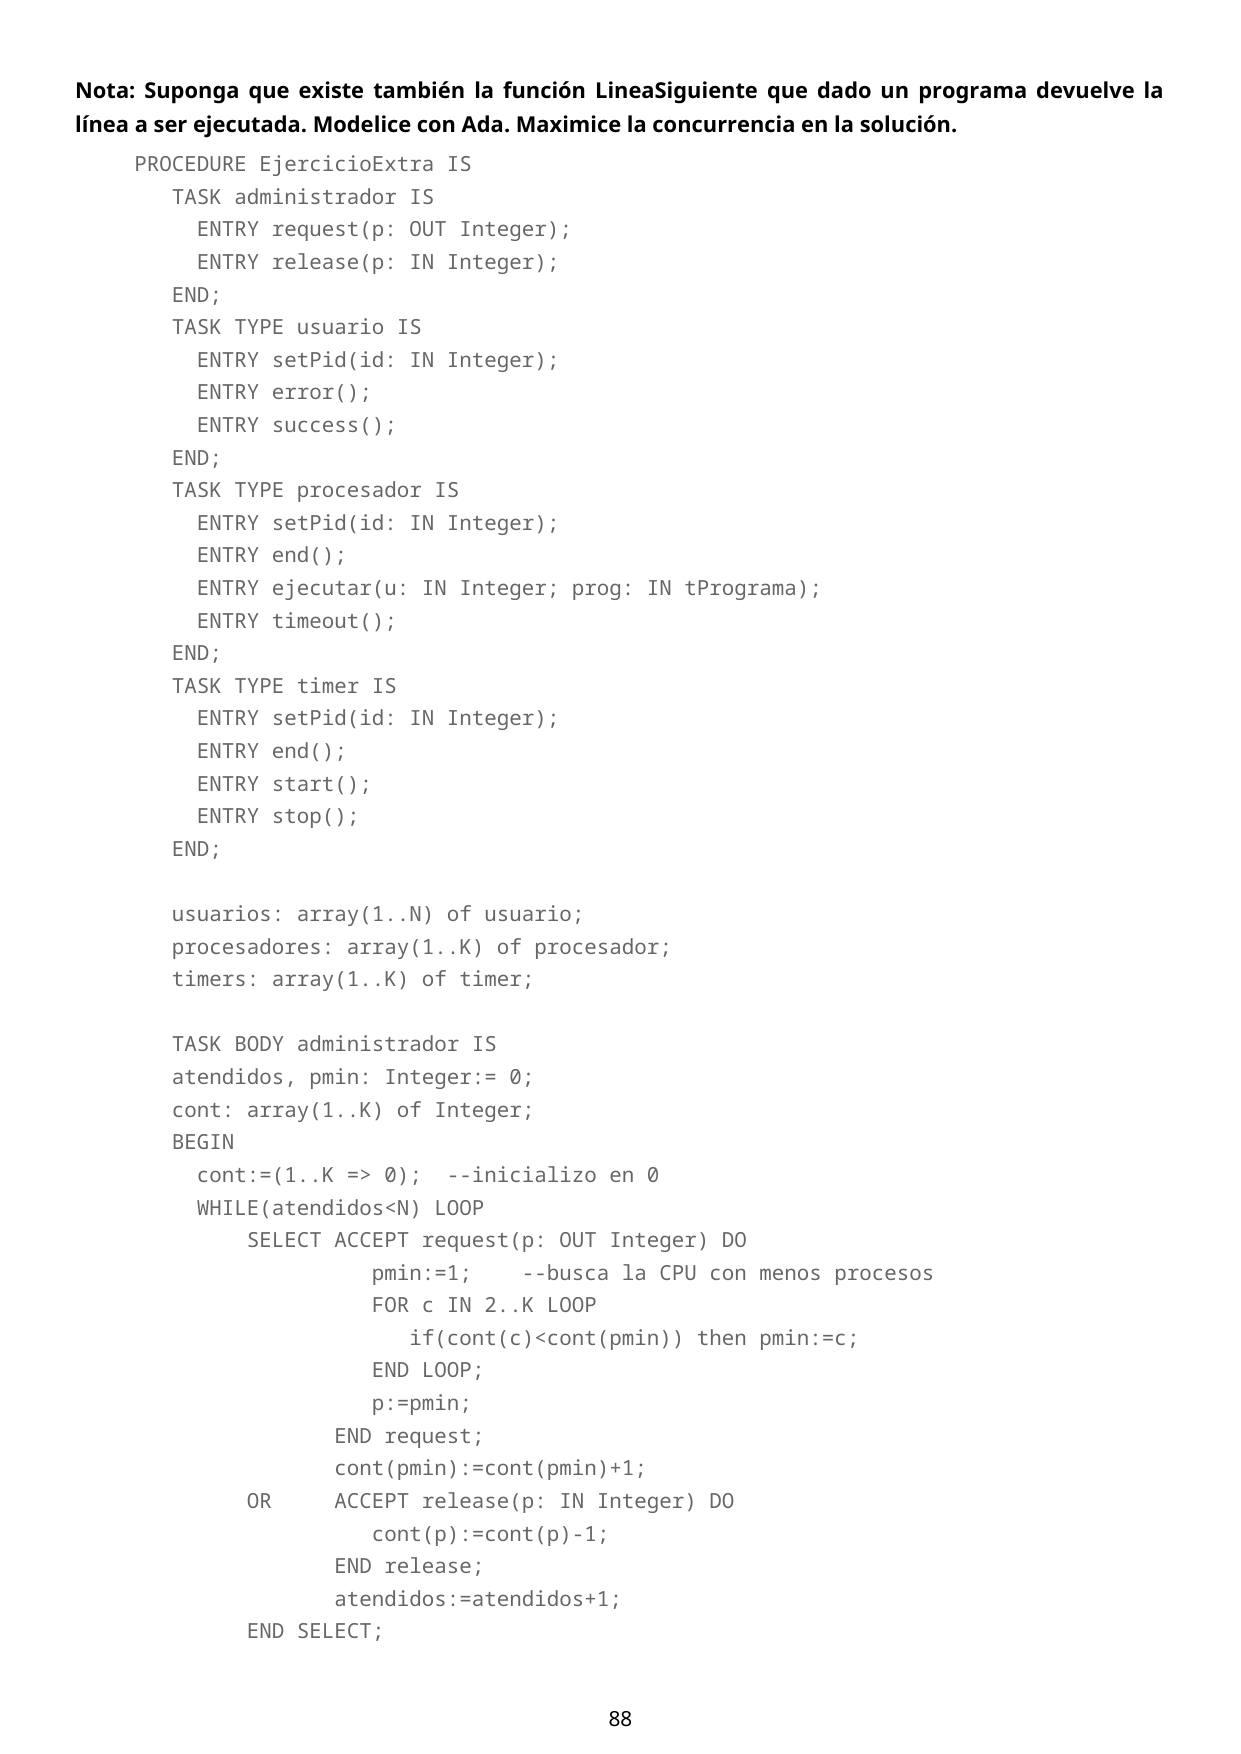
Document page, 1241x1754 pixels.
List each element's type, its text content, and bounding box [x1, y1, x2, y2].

text atendidos:=atendidos+1; [134, 1584, 1165, 1612]
text timers: array(1..K) of timer; [134, 964, 1165, 993]
text cont: array(1..K) of Integer; [134, 1095, 1165, 1123]
text TASK TYPE procesador IS [134, 475, 1165, 504]
text END; [134, 834, 1165, 862]
text ENTRY stop(); [134, 801, 1165, 830]
text END; [134, 280, 1165, 308]
text ENTRY timeout(); [134, 606, 1165, 634]
text if(cont(c)<cont(pmin)) then pmin:=c; [134, 1323, 1165, 1351]
text TASK BODY administrador IS [134, 1029, 1165, 1058]
text ENTRY ejecutar(u: IN Integer; prog: IN tPrograma); [134, 573, 1165, 602]
text BEGIN [134, 1127, 1165, 1156]
text END; [134, 638, 1165, 667]
text ENTRY end(); [134, 541, 1165, 569]
text procesadores: array(1..K) of procesador; [134, 932, 1165, 960]
text cont(p):=cont(p)-1; [134, 1519, 1165, 1547]
text TASK administrador IS [134, 182, 1165, 210]
text ENTRY release(p: IN Integer); [134, 247, 1165, 276]
text ENTRY request(p: OUT Integer); [134, 214, 1165, 243]
text TASK TYPE timer IS [134, 671, 1165, 699]
text ENTRY success(); [134, 410, 1165, 438]
text END; [134, 443, 1165, 471]
text WHILE(atendidos<N) LOOP [134, 1193, 1165, 1221]
text p:=pmin; [134, 1388, 1165, 1417]
text cont(pmin):=cont(pmin)+1; [134, 1453, 1165, 1482]
text pmin:=1; --busca la CPU con menos procesos [134, 1258, 1165, 1286]
text SELECT ACCEPT request(p: OUT Integer) DO [134, 1225, 1165, 1254]
text cont:=(1..K => 0); --inicializo en 0 [134, 1160, 1165, 1188]
text ENTRY end(); [134, 736, 1165, 764]
text END LOOP; [134, 1356, 1165, 1384]
text FOR c IN 2..K LOOP [134, 1290, 1165, 1319]
text PROCEDURE EjercicioExtra IS [134, 149, 1165, 178]
text ENTRY setPid(id: IN Integer); [134, 508, 1165, 536]
text OR ACCEPT release(p: IN Integer) DO [134, 1486, 1165, 1514]
text usuarios: array(1..N) of usuario; [134, 899, 1165, 928]
text ENTRY setPid(id: IN Integer); [134, 345, 1165, 373]
text END release; [134, 1551, 1165, 1580]
text END SELECT; [134, 1616, 1165, 1645]
text atendidos, pmin: Integer:= 0; [134, 1062, 1165, 1091]
text ENTRY start(); [134, 769, 1165, 797]
text ENTRY error(); [134, 377, 1165, 406]
text END request; [134, 1421, 1165, 1449]
text ENTRY setPid(id: IN Integer); [134, 703, 1165, 732]
text TASK TYPE usuario IS [134, 312, 1165, 341]
subtitle Nota: Suponga que existe también la función LineaSiguiente que dado un programa devuelve la línea a ser ejecutada. Modelice con Ada. Maximice la concurrencia en la solución. [75, 75, 1165, 139]
